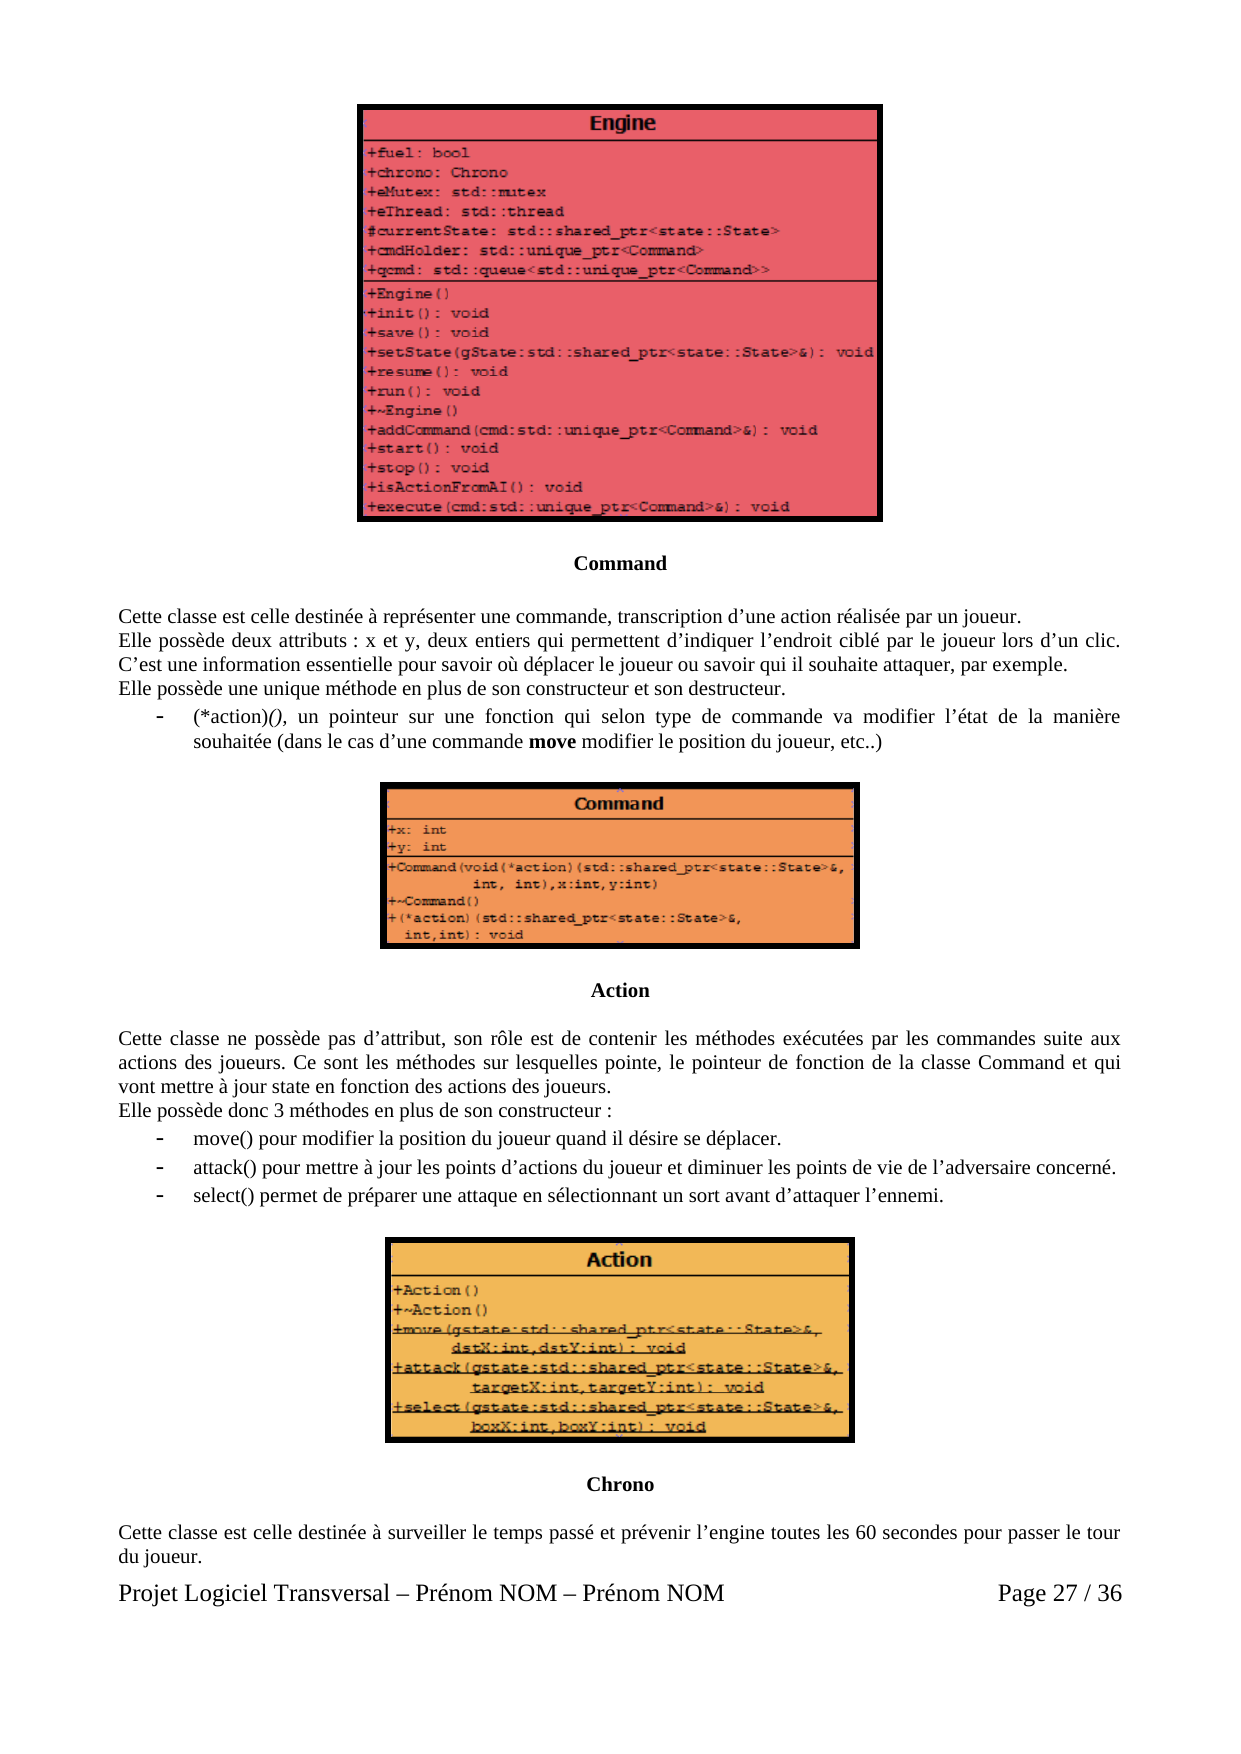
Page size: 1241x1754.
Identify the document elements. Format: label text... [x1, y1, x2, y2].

text Action [118, 978, 1122, 1002]
text Cette classe est celle destinée à représenter une commande, transcription d’une action réalisée par un joueur. [118, 604, 1122, 628]
text Elle possède deux attributs : x et y, deux entiers qui permettent d’indiquer l’endroit ciblé par le joueur lors d’un clic. C’est une information essentielle pour savoir où déplacer le joueur ou savoir qui il souhaite attaquer, par exemple. [118, 628, 1122, 676]
list move() pour modifier la position du joueur quand il désire se déplacer. [156, 1122, 1122, 1151]
text Elle possède une unique méthode en plus de son constructeur et son destructeur. [118, 676, 1122, 700]
list attack() pour mettre à jour les points d’actions du joueur et diminuer les points de vie de l’adversaire concerné. [156, 1151, 1122, 1179]
text Command [118, 551, 1122, 575]
text Cette classe est celle destinée à surveiller le temps passé et prévenir l’engine toutes les 60 secondes pour passer le tour du joueur. [118, 1520, 1122, 1568]
list select() permet de préparer une attaque en sélectionnant un sort avant d’attaquer l’ennemi. [156, 1179, 1122, 1208]
text Cette classe ne possède pas d’attribut, son rôle est de contenir les méthodes exécutées par les commandes suite aux actions des joueurs. Ce sont les méthodes sur lesquelles pointe, le pointeur de fonction de la classe Command et qui vont mettre à jour state en fonction des actions des joueurs. [118, 1026, 1122, 1098]
list (*action)(), un pointeur sur une fonction qui selon type de commande va modifier l’état de la manière souhaitée (dans le cas d’une commande move modifier le position du joueur, etc..) [156, 700, 1122, 753]
text Chrono [118, 1472, 1122, 1496]
text Elle possède donc 3 méthodes en plus de son constructeur : [118, 1098, 1122, 1122]
